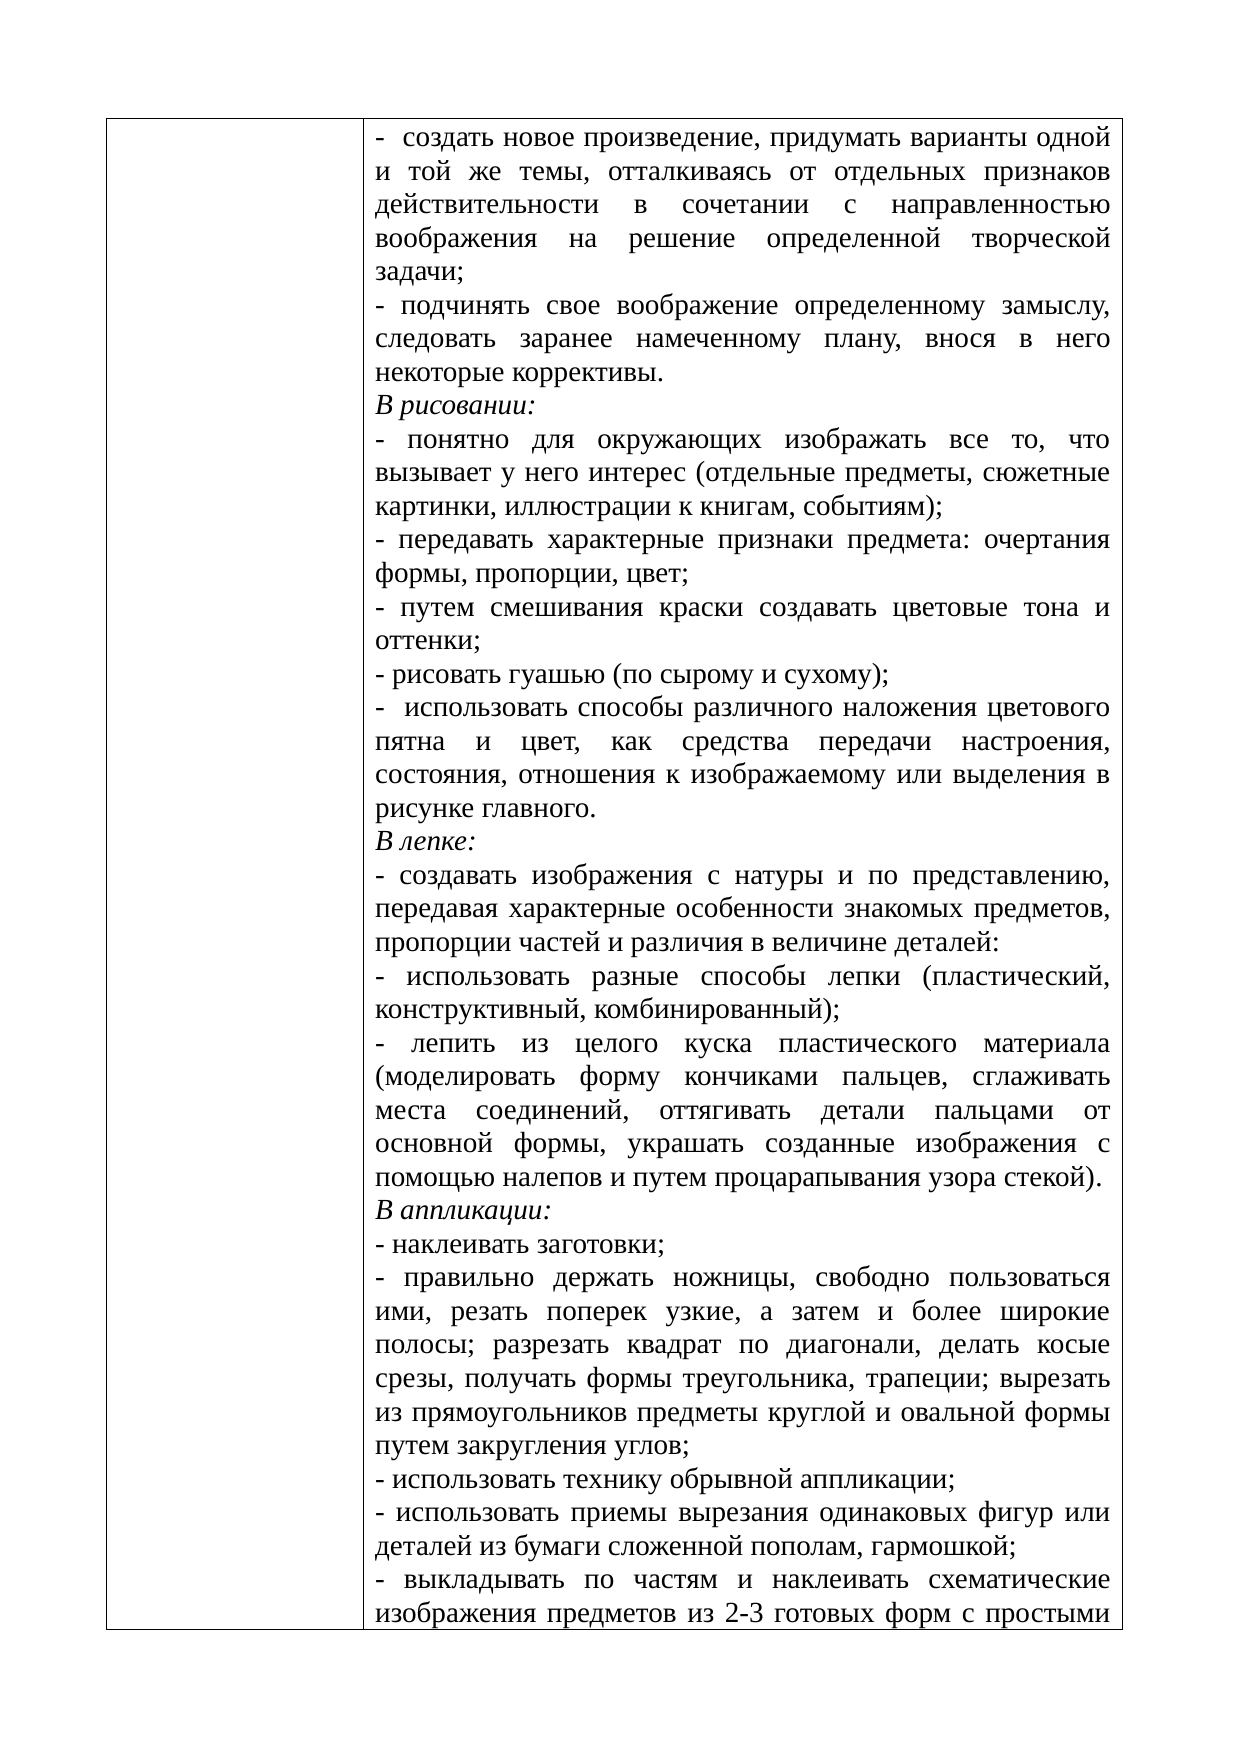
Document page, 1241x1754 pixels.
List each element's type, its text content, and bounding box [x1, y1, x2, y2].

table_cell - создать новое произведение, придумать варианты одной и той же темы, отталкиваясь от отдельных признаков действительности в сочетании с направленностью воображения на решение определенной творческой задачи; - подчинять свое воображение определенному замыслу, следовать заранее намеченному плану, внося в него некоторые коррективы. В рисовании: - понятно для окружающих изображать все то, что вызывает у него интерес (отдельные предметы, сюжетные картин­ки, иллюстрации к книгам, событиям); - передавать характерные признаки предмета: очертания формы, пропорции, цвет; - путем смешивания краски создавать цветовые тона и оттенки; - рисовать гуашью (по сырому и сухому); - использовать способы различного наложения цветового пятна и цвет, как средства передачи настроения, состояния, отношения к изображаемому или выделения в рисунке главного. В лепке: - создавать изображения с натуры и по представлению, передавая характерные особенности знакомых предметов, пропорции частей и различия в величине деталей: - использовать разные способы лепки (пластический, конструктивный, комбинированный); - лепить из целого куска пластического материала (моделировать форму кончиками пальцев, сглаживать места соединений, оттягивать детали пальцами от основной формы, украшать созданные изображения с помощью налепов и путем процарапывания узора стекой). В аппликации: - наклеивать заготовки; - правильно держать ножницы, свободно пользоваться ими, резать поперек узкие, а затем и более широкие полосы; разрезать квадрат по диагонали, делать косые срезы, получать формы треугольника, трапеции; вырезать из прямоугольников предметы круглой и овальной формы путем закругления углов; - использовать технику обрывной аппликации; - использовать приемы вырезания одинаковых фигур или деталей из бумаги сложенной пополам, гармошкой; - выкладывать по частям и наклеивать схематические изображения предметов из 2-3 готовых форм с простыми [364, 119, 1122, 1628]
table_cell [107, 119, 363, 1628]
